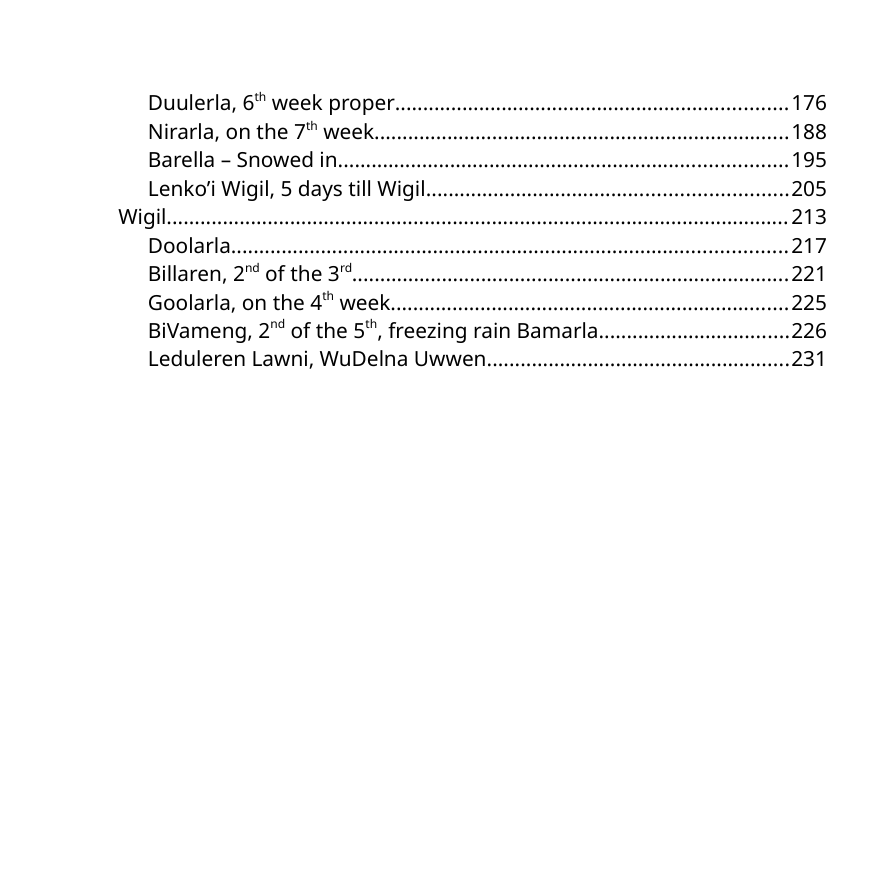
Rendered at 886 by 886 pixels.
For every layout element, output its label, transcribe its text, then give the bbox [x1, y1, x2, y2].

text Lenko’i Wigil, 5 days till Wigil 205 [148, 174, 827, 202]
text Nirarla, on the 7th week 188 [148, 117, 827, 145]
text Wigil 213 [118, 202, 827, 231]
text Billaren, 2nd of the 3rd 221 [148, 259, 827, 288]
text Duulerla, 6th week proper 176 [148, 88, 827, 117]
text Leduleren Lawni, WuDelna Uwwen 231 [148, 344, 827, 373]
text Barella – Snowed in 195 [148, 145, 827, 174]
text BiVameng, 2nd of the 5th, freezing rain Bamarla 226 [148, 316, 827, 344]
text Doolarla 217 [148, 231, 827, 259]
text Goolarla, on the 4th week 225 [148, 288, 827, 316]
